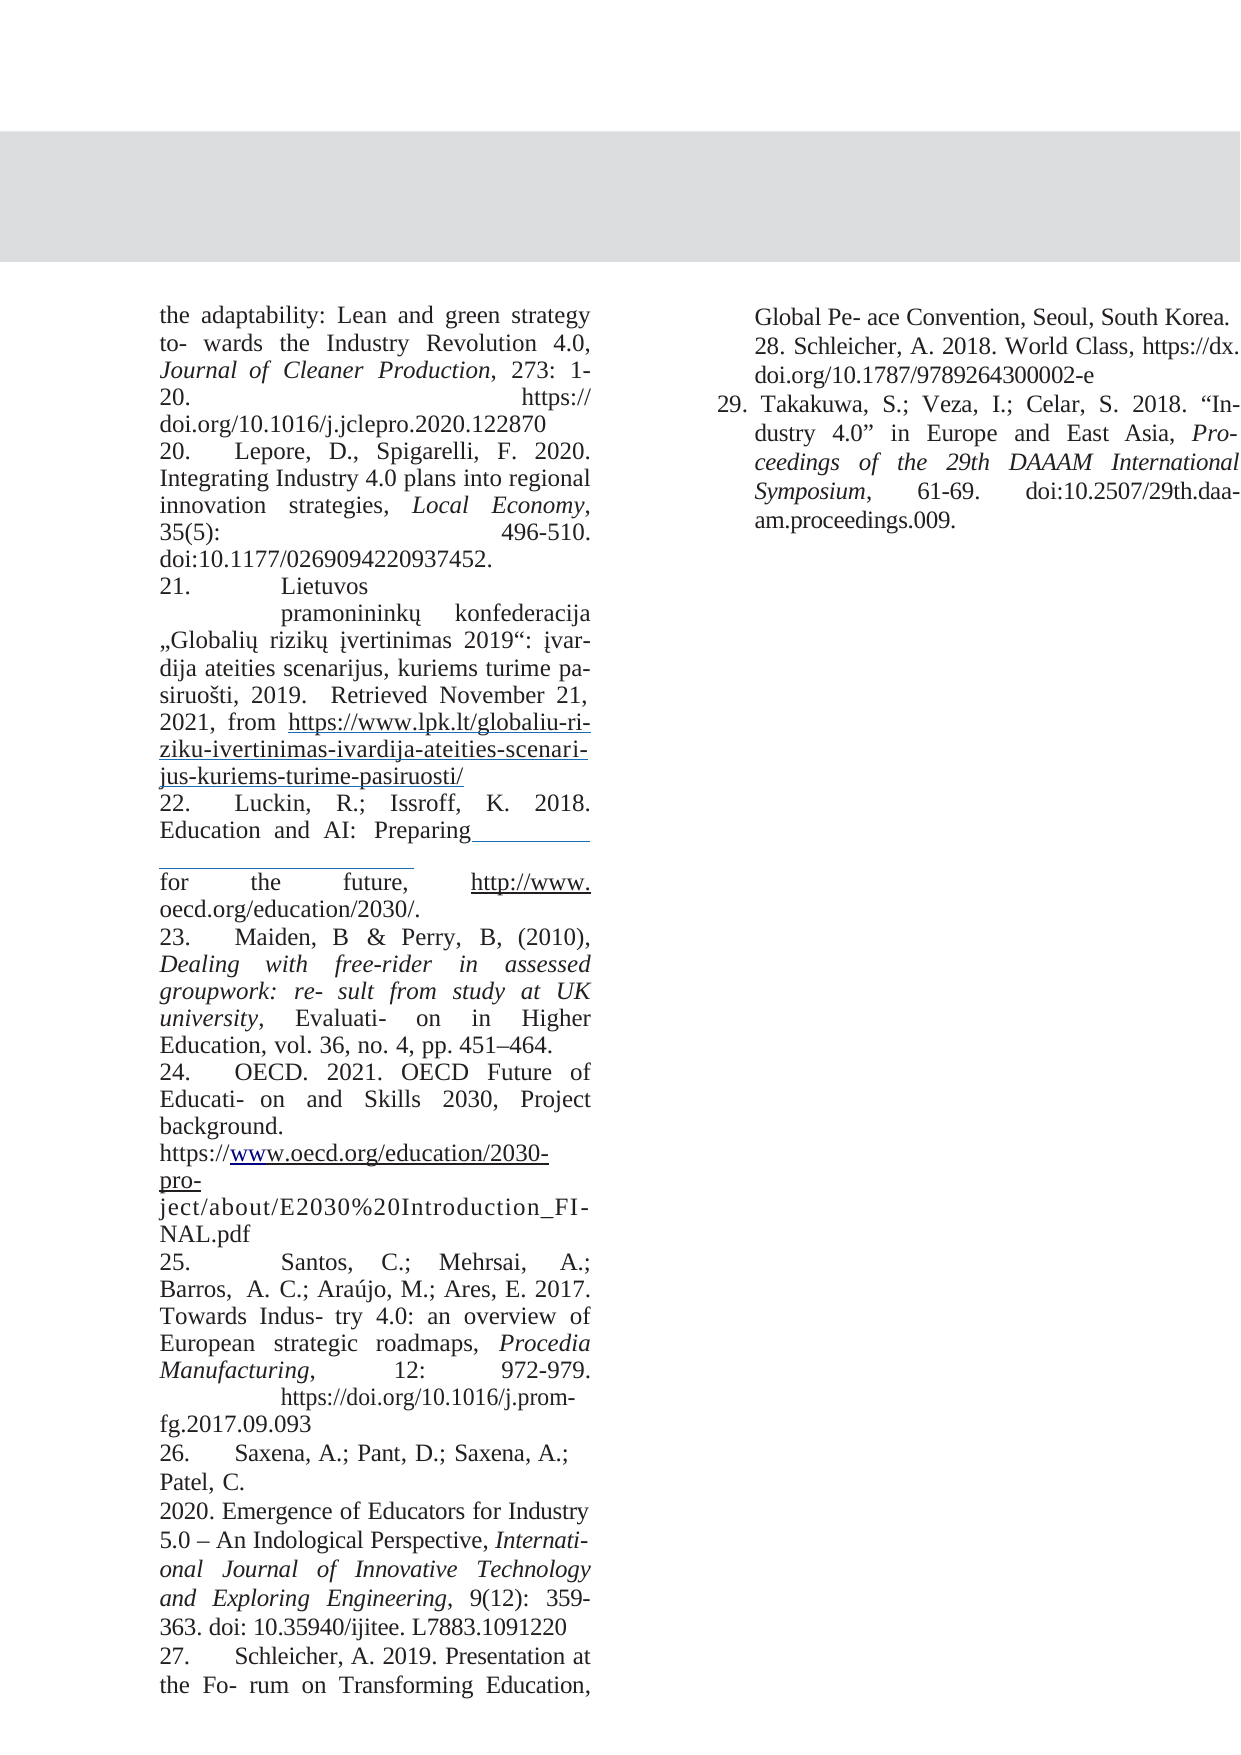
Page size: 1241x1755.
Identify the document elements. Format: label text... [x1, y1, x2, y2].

list Santos, C.; Mehrsai, A.; Barros, A. C.; Araújo, M.; Ares, E. 2017. Towards Indus- try 4.0: an overview of European strategic roadmaps, Procedia Manufacturing, 12: 972-979. https://doi.org/10.1016/j.prom- fg.2017.09.093 [159, 1248, 591, 1438]
list Luckin, R.; Issroff, K. 2018. Education and AI: Preparing for the future, http://www. oecd.org/education/2030/. [159, 790, 591, 923]
text 29. Takakuwa, S.; Veza, I.; Celar, S. 2018. “In- dustry 4.0” in Europe and East Asia, Pro- ceedings of the 29th DAAAM International Symposium, 61-69. doi:10.2507/29th.daa- am.proceedings.009. [717, 389, 1240, 534]
list Lepore, D., Spigarelli, F. 2020. Integrating Industry 4.0 plans into regional innovation strategies, Local Economy, 35(5): 496-510. doi:10.1177/0269094220937452. [159, 438, 591, 573]
list OECD. 2021. OECD Future of Educati- on and Skills 2030, Project background. https://www.oecd.org/education/2030-pro- ject/about/E2030%20Introduction_FI- NAL.pdf [159, 1059, 591, 1248]
list Saxena, A.; Pant, D.; Saxena, A.; Patel, C. [159, 1438, 591, 1496]
list Global Pe- ace Convention, Seoul, South Korea. [754, 302, 1240, 331]
list Schleicher, A. 2019. Presentation at the Fo- rum on Transforming Education, [159, 1641, 591, 1699]
text 5.0 – An Indological Perspective, Internati- onal Journal of Innovative Technology and Exploring Engineering, 9(12): 359-363. doi: 10.35940/ijitee. L7883.1091220 [159, 1525, 591, 1641]
list Maiden, B & Perry, B, (2010), Dealing with free-rider in assessed groupwork: re- sult from study at UK university, Evaluati- on in Higher Education, vol. 36, no. 4, pp. 451–464. [159, 923, 591, 1059]
text the adaptability: Lean and green strategy to- wards the Industry Revolution 4.0, Journal of Cleaner Production, 273: 1-20. https:// doi.org/10.1016/j.jclepro.2020.122870 [159, 302, 591, 438]
text „Globalių rizikų įvertinimas 2019“: įvar- dija ateities scenarijus, kuriems turime pa- siruošti, 2019. Retrieved November 21, [159, 627, 591, 708]
text 2021, from https://www.lpk.lt/globaliu-ri- ziku-ivertinimas-ivardija-ateities-scenari- jus-kuriems-turime-pasiruosti/ [159, 708, 591, 790]
list Lietuvos pramonininkų konfederacija [159, 573, 591, 627]
text 28. Schleicher, A. 2018. World Class, https://dx. doi.org/10.1787/9789264300002-e [754, 331, 1240, 389]
text 2020. Emergence of Educators for Industry [159, 1496, 591, 1525]
